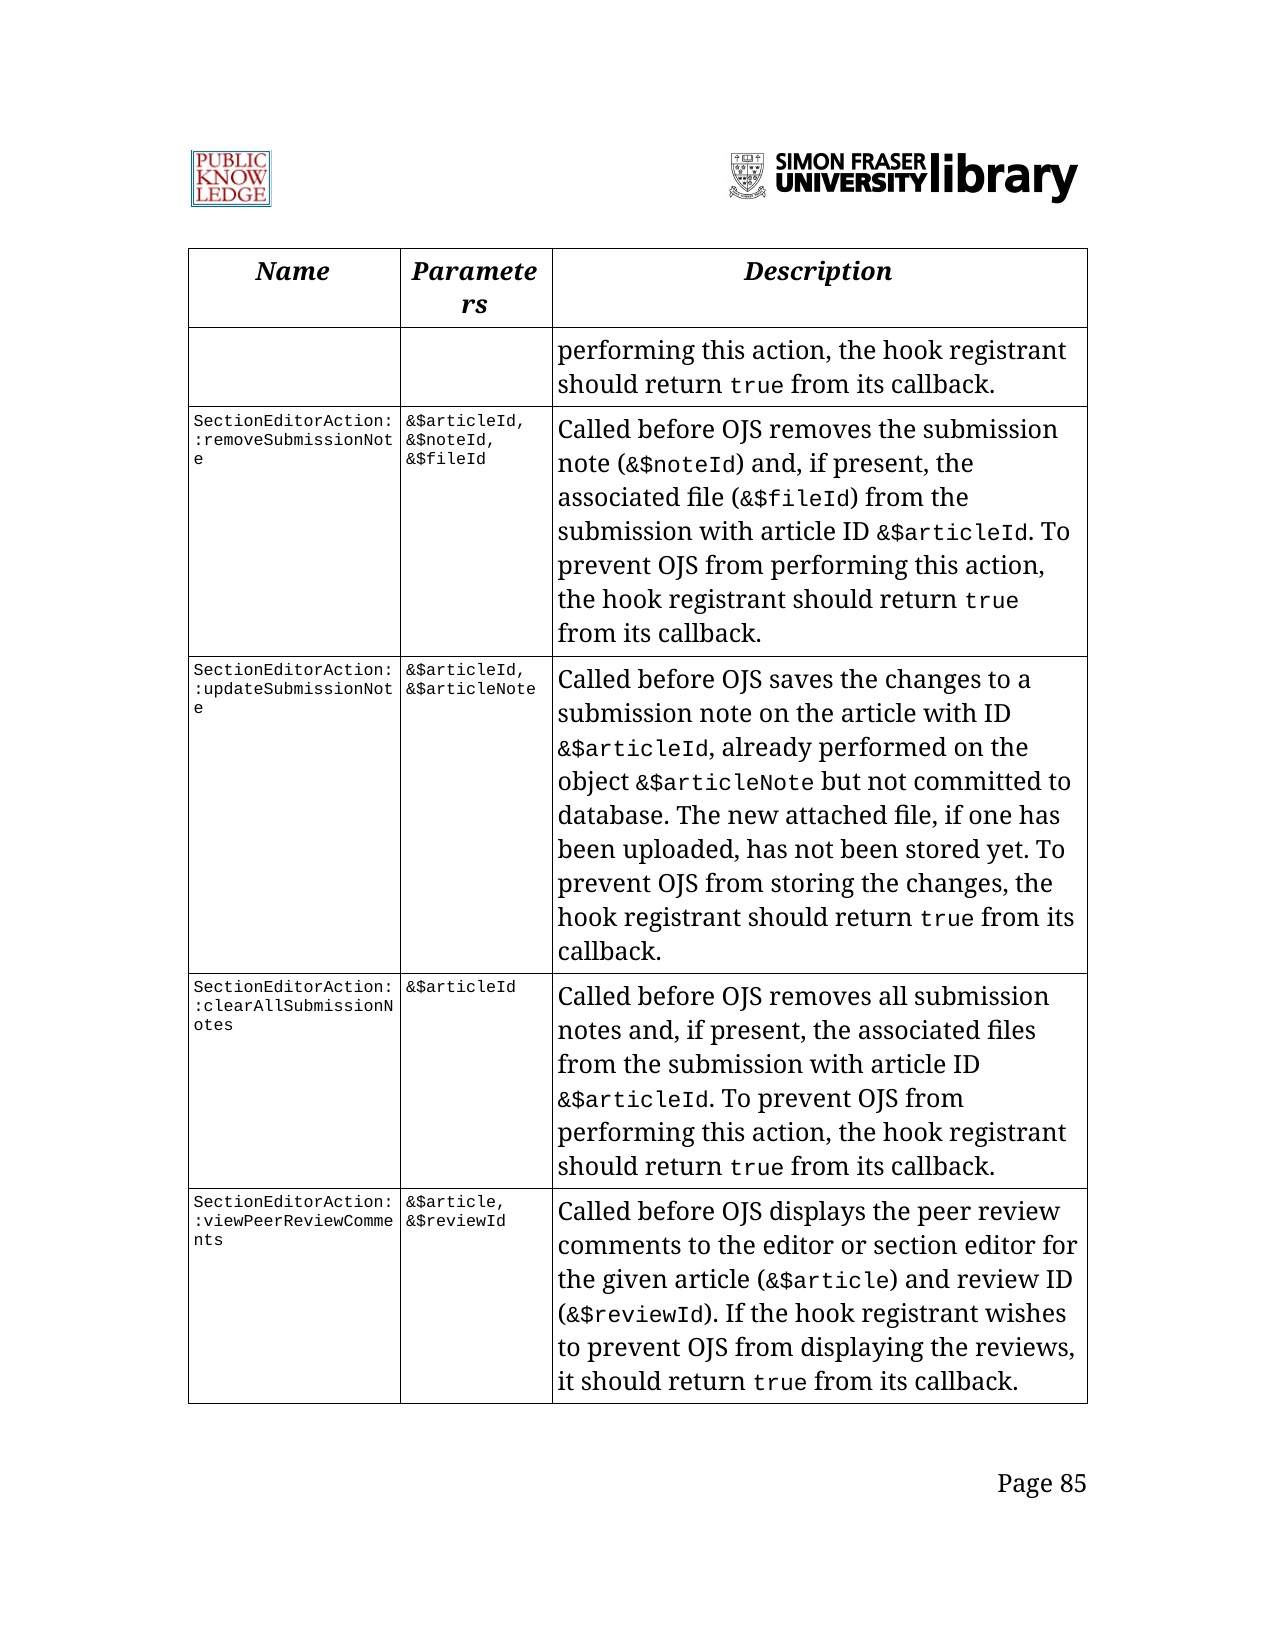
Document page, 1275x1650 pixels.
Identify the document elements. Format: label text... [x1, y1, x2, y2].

table_cell &$articleId [401, 974, 552, 1188]
picture [193, 150, 272, 205]
table_header Name [189, 249, 400, 327]
table_cell performing this action, the hook registrant should return true from its callback. [553, 328, 1087, 406]
picture [723, 150, 1083, 207]
table_cell &$article, &$reviewId [401, 1189, 552, 1403]
table_cell &$articleId, &$noteId, &$fileId [401, 407, 552, 656]
table_cell &$articleId, &$articleNote [401, 657, 552, 973]
table_cell [189, 328, 400, 406]
table_cell SectionEditorAction::removeSubmissionNote [189, 407, 400, 656]
table_cell Called before OJS removes the submission note (&$noteId) and, if present, the associated file (&$fileId) from the submission with article ID &$articleId. To prevent OJS from performing this action, the hook registrant should return true from its callback. [553, 407, 1087, 656]
table_cell [401, 328, 552, 406]
table_cell Called before OJS removes all submission notes and, if present, the associated files from the submission with article ID &$articleId. To prevent OJS from performing this action, the hook registrant should return true from its callback. [553, 974, 1087, 1188]
table_cell SectionEditorAction::viewPeerReviewComments [189, 1189, 400, 1403]
table_header Description [553, 249, 1087, 327]
table_header Parameters [401, 249, 552, 327]
table_cell Called before OJS displays the peer review comments to the editor or section editor for the given article (&$article) and review ID (&$reviewId). If the hook registrant wishes to prevent OJS from displaying the reviews, it should return true from its callback. [553, 1189, 1087, 1403]
table_cell Called before OJS saves the changes to a submission note on the article with ID &$articleId, already performed on the object &$articleNote but not committed to database. The new attached file, if one has been uploaded, has not been stored yet. To prevent OJS from storing the changes, the hook registrant should return true from its callback. [553, 657, 1087, 973]
table_cell SectionEditorAction::clearAllSubmissionNotes [189, 974, 400, 1188]
table_cell SectionEditorAction::updateSubmissionNote [189, 657, 400, 973]
